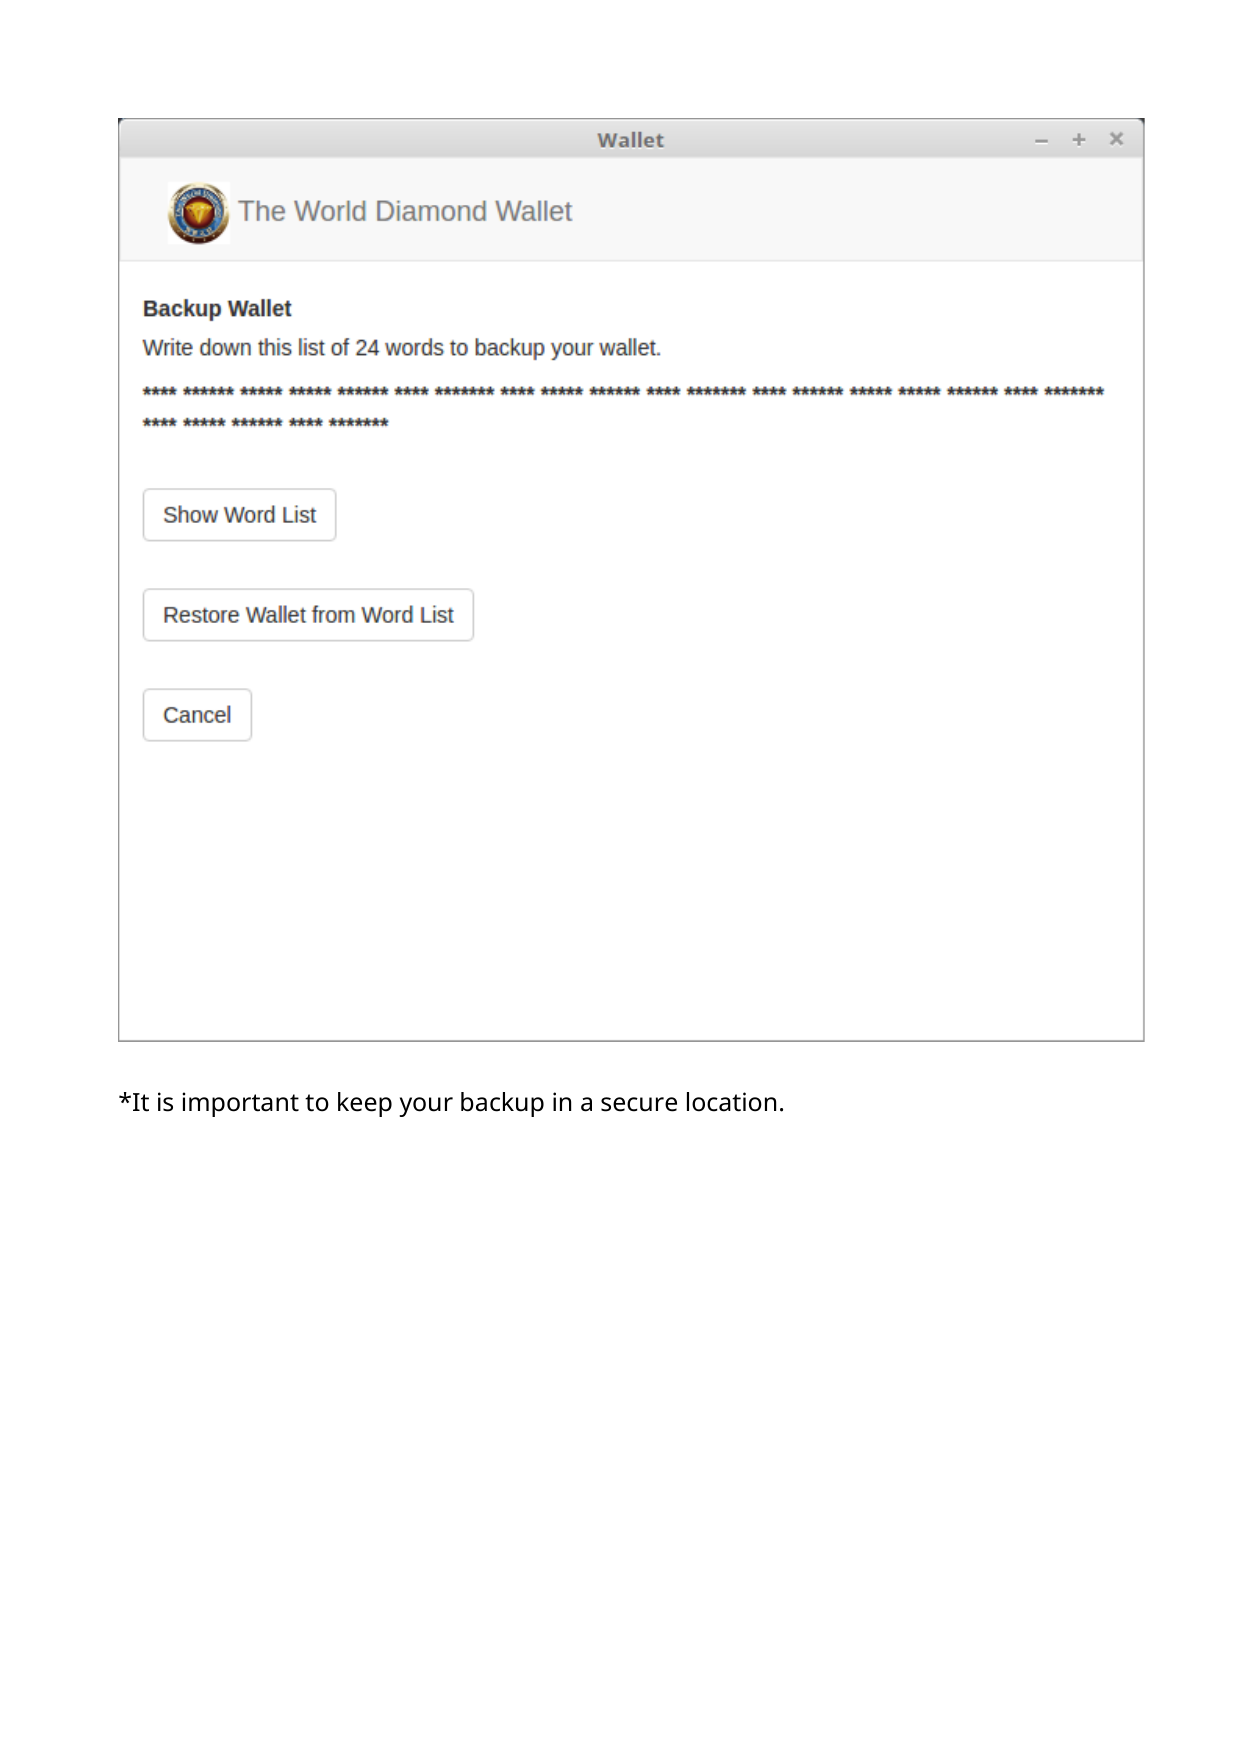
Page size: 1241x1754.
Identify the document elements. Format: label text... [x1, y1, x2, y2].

text *It is important to keep your backup in a secure location. [118, 1084, 1122, 1118]
